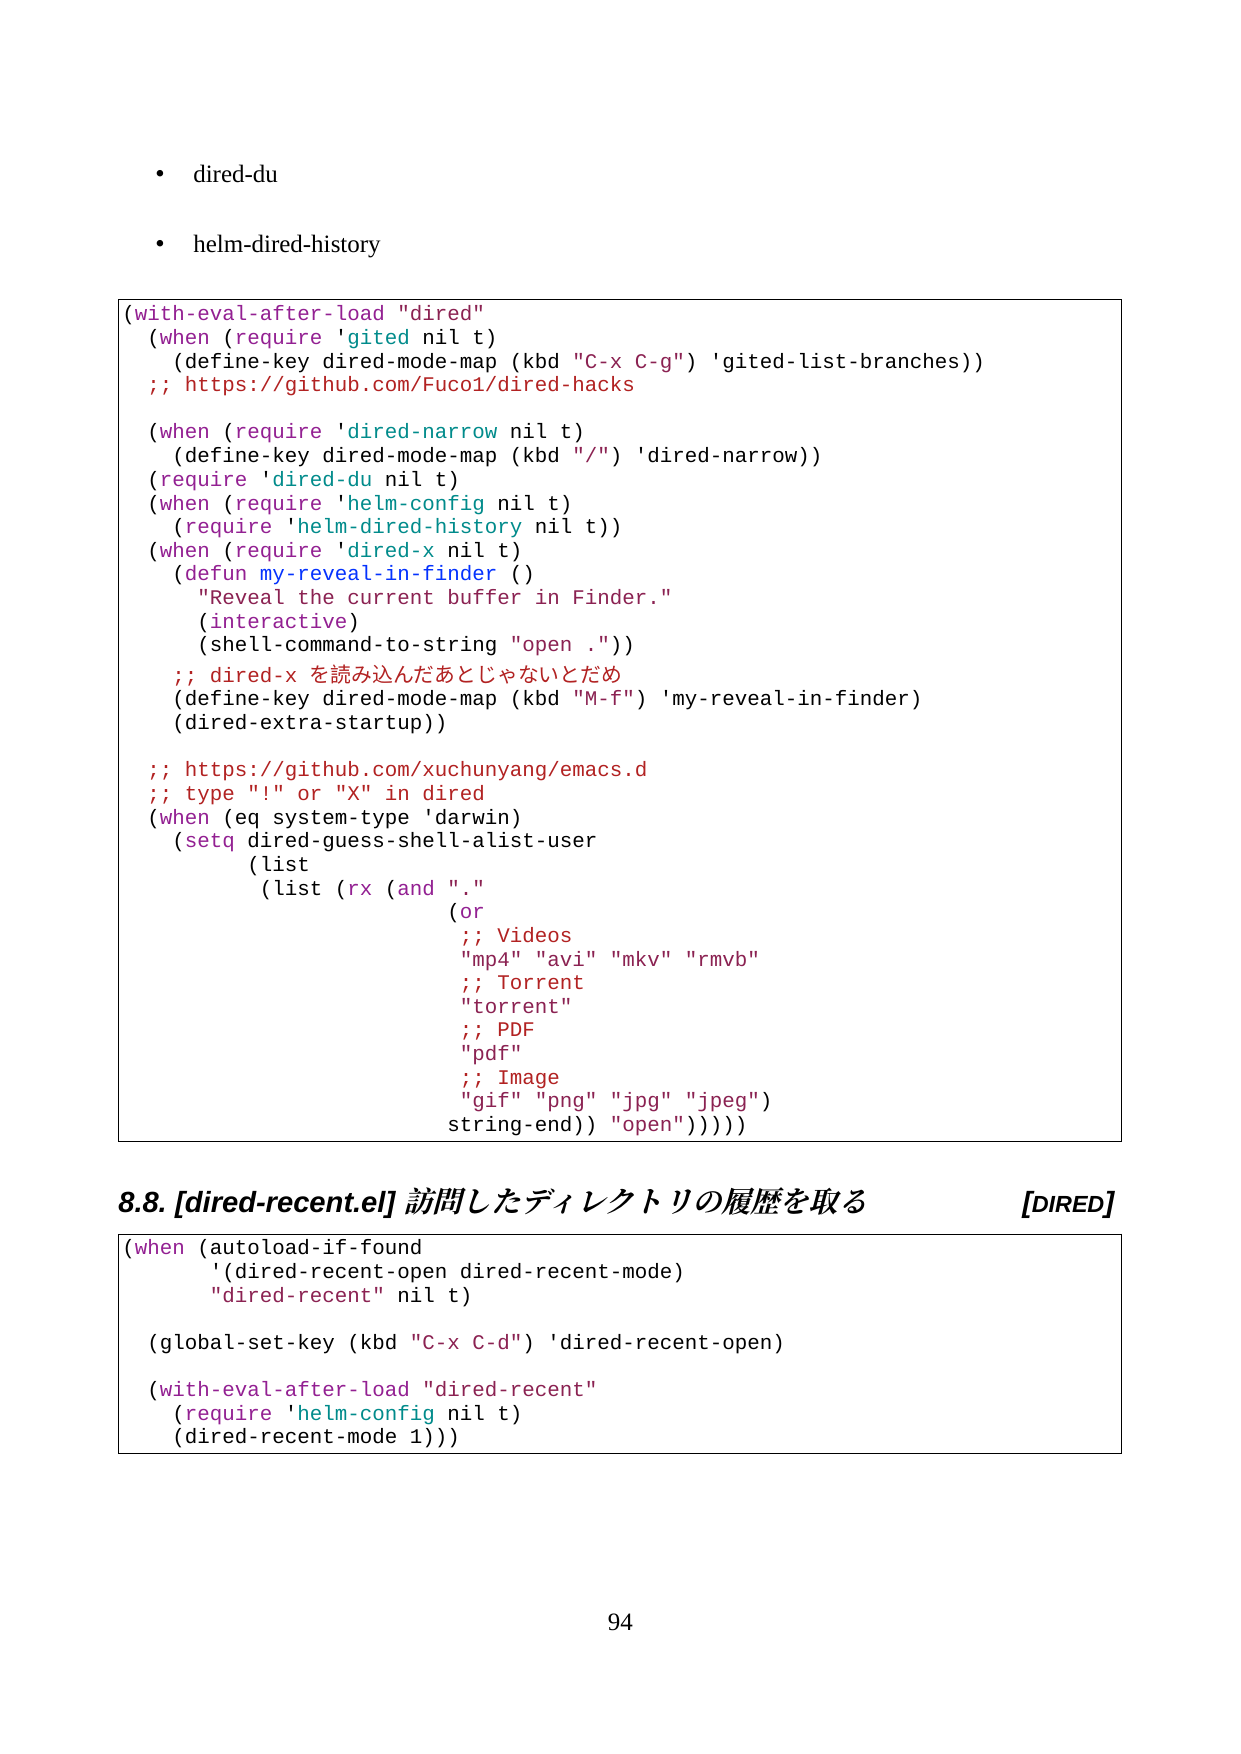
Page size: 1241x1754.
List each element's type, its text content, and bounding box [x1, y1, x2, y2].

list dired-du [156, 159, 1122, 217]
text string-end)) "open"))))) [119, 1110, 1121, 1141]
text ;; https://github.com/Fuco1/dired-hacks [119, 370, 1121, 394]
list [156, 118, 1122, 147]
text ;; dired-x を読み込んだあとじゃないとだめ [119, 654, 1121, 684]
text (when (eq system-type 'darwin) [119, 803, 1121, 826]
text (global-set-key (kbd "C-x C-d") 'dired-recent-open) [119, 1328, 1121, 1352]
text ;; https://github.com/xuchunyang/emacs.d [119, 755, 1121, 779]
text '(dired-recent-open dired-recent-mode) [119, 1257, 1121, 1281]
text (list (rx (and "." [119, 874, 1121, 897]
text (when (require 'gited nil t) [119, 323, 1121, 347]
text (list [119, 850, 1121, 874]
list helm-dired-history [156, 229, 1122, 287]
text (dired-extra-startup)) [119, 708, 1121, 732]
text (define-key dired-mode-map (kbd "C-x C-g") 'gited-list-branches)) [119, 347, 1121, 370]
text (when (require 'dired-x nil t) [119, 536, 1121, 559]
text ;; Videos [119, 921, 1121, 944]
text (define-key dired-mode-map (kbd "/") 'dired-narrow)) [119, 441, 1121, 465]
text (or [119, 897, 1121, 921]
subtitle [dired-recent.el] 訪問したディレクトリの履歴を取る [dired] [118, 1179, 1122, 1221]
text (shell-command-to-string "open .")) [119, 630, 1121, 654]
text "dired-recent" nil t) [119, 1281, 1121, 1304]
text "Reveal the current buffer in Finder." [119, 583, 1121, 607]
text ;; Image [119, 1063, 1121, 1086]
text "torrent" [119, 992, 1121, 1016]
text (with-eval-after-load "dired-recent" [119, 1375, 1121, 1399]
text (require 'dired-du nil t) [119, 465, 1121, 488]
text "mp4" "avi" "mkv" "rmvb" [119, 944, 1121, 968]
text (dired-recent-mode 1))) [119, 1423, 1121, 1453]
text (defun my-reveal-in-finder () [119, 559, 1121, 583]
text (interactive) [119, 607, 1121, 630]
text (setq dired-guess-shell-alist-user [119, 826, 1121, 850]
text ;; type "!" or "X" in dired [119, 779, 1121, 803]
text (require 'helm-config nil t) [119, 1399, 1121, 1423]
text ;; Torrent [119, 968, 1121, 992]
text (define-key dired-mode-map (kbd "M-f") 'my-reveal-in-finder) [119, 684, 1121, 708]
text (when (require 'dired-narrow nil t) [119, 418, 1121, 441]
text (with-eval-after-load "dired" [119, 300, 1121, 323]
text "gif" "png" "jpg" "jpeg") [119, 1086, 1121, 1110]
text (require 'helm-dired-history nil t)) [119, 512, 1121, 536]
text "pdf" [119, 1039, 1121, 1063]
text (when (require 'helm-config nil t) [119, 488, 1121, 512]
text ;; PDF [119, 1016, 1121, 1039]
text (when (autoload-if-found [119, 1235, 1121, 1257]
